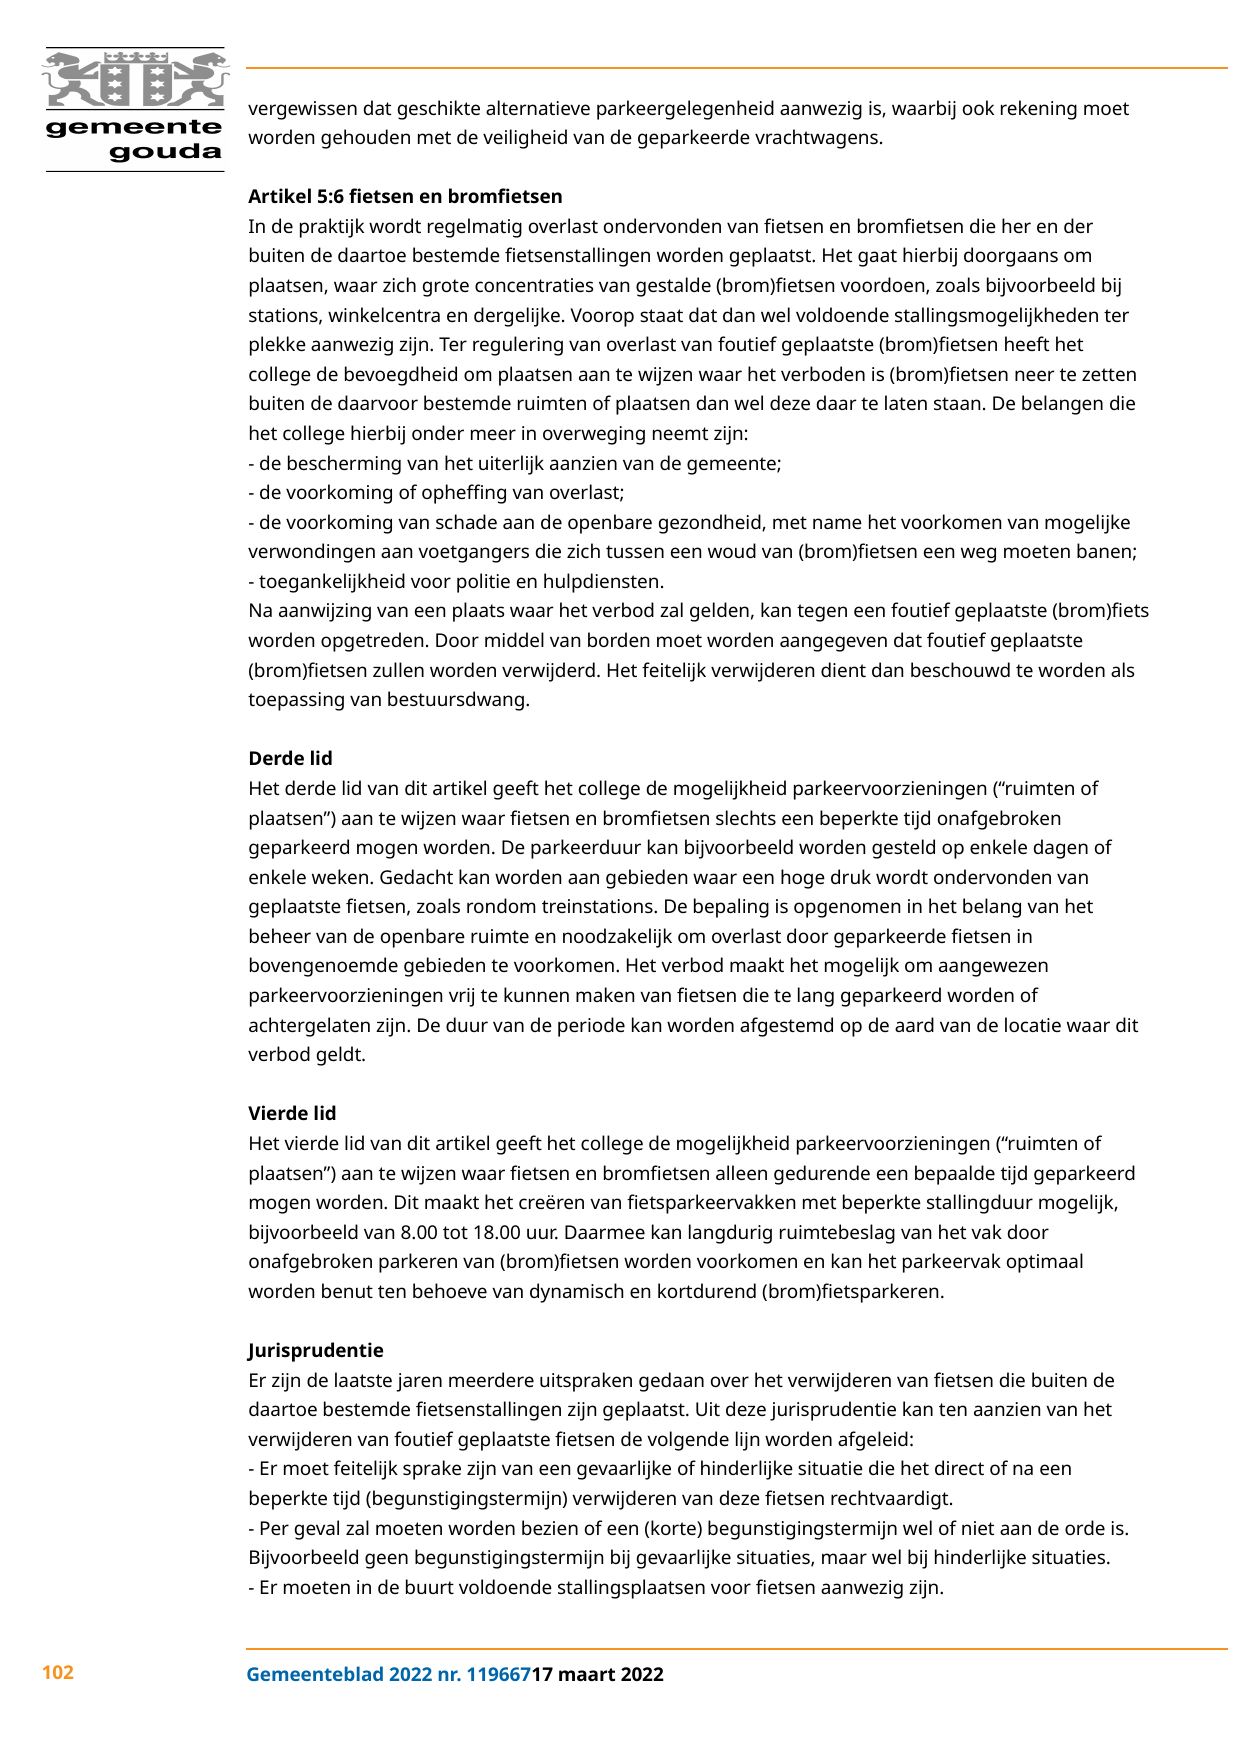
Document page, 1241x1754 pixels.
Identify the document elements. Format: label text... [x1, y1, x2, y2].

text - de voorkoming van schade aan de openbare gezondheid, met name het voorkomen van mogelijke verwondingen aan voetgangers die zich tussen een woud van (brom)fietsen een weg moeten banen; [248, 509, 1152, 564]
picture [41, 47, 231, 172]
text Er zijn de laatste jaren meerdere uitspraken gedaan over het verwijderen van fietsen die buiten de daartoe bestemde fietsenstallingen zijn geplaatst. Uit deze jurisprudentie kan ten aanzien van het verwijderen van foutief geplaatste fietsen de volgende lijn worden afgeleid: [248, 1367, 1152, 1452]
text Jurisprudentie [248, 1337, 1152, 1363]
text - Per geval zal moeten worden bezien of een (korte) begunstigingstermijn wel of niet aan de orde is. Bijvoorbeeld geen begunstigingstermijn bij gevaarlijke situaties, maar wel bij hinderlijke situaties. [248, 1515, 1152, 1570]
text In de praktijk wordt regelmatig overlast ondervonden van fietsen en bromfietsen die her en der buiten de daartoe bestemde fietsenstallingen worden geplaatst. Het gaat hierbij doorgaans om plaatsen, waar zich grote concentraties van gestalde (brom)fietsen voordoen, zoals bijvoorbeeld bij stations, winkelcentra en dergelijke. Voorop staat dat dan wel voldoende stallingsmogelijkheden ter plekke aanwezig zijn. Ter regulering van overlast van foutief geplaatste (brom)fietsen heeft het college de bevoegdheid om plaatsen aan te wijzen waar het verboden is (brom)fietsen neer te zetten buiten de daarvoor bestemde ruimten of plaatsen dan wel deze daar te laten staan. De belangen die het college hierbij onder meer in overweging neemt zijn: [248, 213, 1152, 446]
text Artikel 5:6 fietsen en bromfietsen [248, 183, 1152, 209]
text Derde lid [248, 746, 1152, 771]
text vergewissen dat geschikte alternatieve parkeergelegenheid aanwezig is, waarbij ook rekening moet worden gehouden met de veiligheid van de geparkeerde vrachtwagens. [248, 95, 1152, 150]
text Het vierde lid van dit artikel geeft het college de mogelijkheid parkeervoorzieningen (“ruimten of plaatsen”) aan te wijzen waar fietsen en bromfietsen alleen gedurende een bepaalde tijd geparkeerd mogen worden. Dit maakt het creëren van fietsparkeervakken met beperkte stallingduur mogelijk, bijvoorbeeld van 8.00 tot 18.00 uur. Daarmee kan langdurig ruimtebeslag van het vak door onafgebroken parkeren van (brom)fietsen worden voorkomen en kan het parkeervak optimaal worden benut ten behoeve van dynamisch en kortdurend (brom)fietsparkeren. [248, 1130, 1152, 1304]
text Het derde lid van dit artikel geeft het college de mogelijkheid parkeervoorzieningen (“ruimten of plaatsen”) aan te wijzen waar fietsen en bromfietsen slechts een beperkte tijd onafgebroken geparkeerd mogen worden. De parkeerduur kan bijvoorbeeld worden gesteld op enkele dagen of enkele weken. Gedacht kan worden aan gebieden waar een hoge druk wordt ondervonden van geplaatste fietsen, zoals rondom treinstations. De bepaling is opgenomen in het belang van het beheer van de openbare ruimte en noodzakelijk om overlast door geparkeerde fietsen in bovengenoemde gebieden te voorkomen. Het verbod maakt het mogelijk om aangewezen parkeervoorzieningen vrij te kunnen maken van fietsen die te lang geparkeerd worden of achtergelaten zijn. De duur van de periode kan worden afgestemd op de aard van de locatie waar dit verbod geldt. [248, 775, 1152, 1067]
text Vierde lid [248, 1101, 1152, 1126]
text Na aanwijzing van een plaats waar het verbod zal gelden, kan tegen een foutief geplaatste (brom)fiets worden opgetreden. Door middel van borden moet worden aangegeven dat foutief geplaatste (brom)fietsen zullen worden verwijderd. Het feitelijk verwijderen dient dan beschouwd te worden als toepassing van bestuursdwang. [248, 598, 1152, 712]
text - Er moeten in de buurt voldoende stallingsplaatsen voor fietsen aanwezig zijn. [248, 1574, 1152, 1600]
text - de voorkoming of opheffing van overlast; [248, 479, 1152, 505]
text - Er moet feitelijk sprake zijn van een gevaarlijke of hinderlijke situatie die het direct of na een beperkte tijd (begunstigingstermijn) verwijderen van deze fietsen rechtvaardigt. [248, 1456, 1152, 1511]
text - de bescherming van het uiterlijk aanzien van de gemeente; [248, 450, 1152, 476]
text - toegankelijkheid voor politie en hulpdiensten. [248, 568, 1152, 594]
